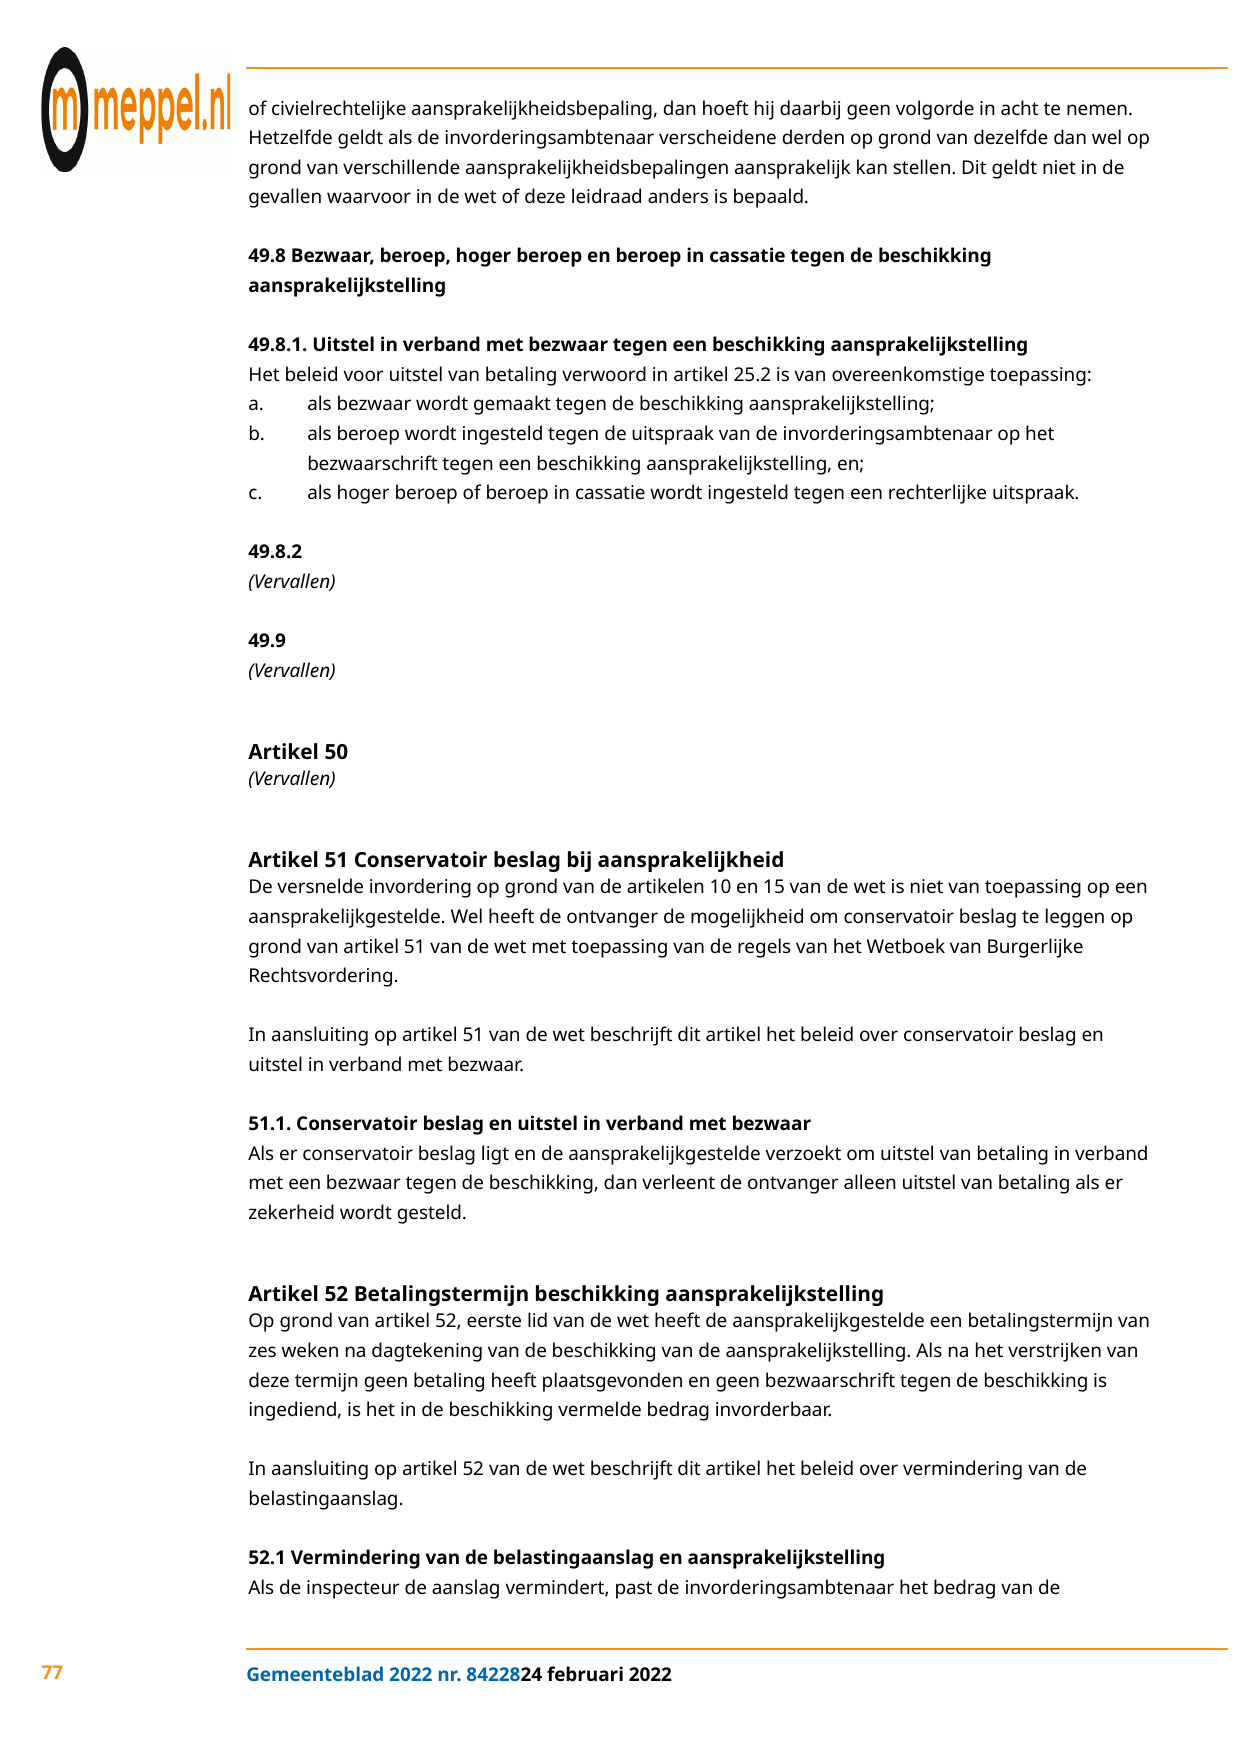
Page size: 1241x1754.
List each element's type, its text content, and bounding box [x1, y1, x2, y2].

text Artikel 50 [248, 737, 1152, 765]
text 49.8.1. Uitstel in verband met bezwaar tegen een beschikking aansprakelijkstelling [248, 331, 1152, 357]
text 49.9 [248, 627, 1152, 653]
text (Vervallen) [248, 568, 1152, 594]
text In aansluiting op artikel 51 van de wet beschrijft dit artikel het beleid over conservatoir beslag en uitstel in verband met bezwaar. [248, 1022, 1152, 1077]
text Als de inspecteur de aanslag vermindert, past de invorderingsambtenaar het bedrag van de [248, 1574, 1152, 1599]
text Het beleid voor uitstel van betaling verwoord in artikel 25.2 is van overeenkomstige toepassing: [248, 361, 1152, 387]
picture [41, 47, 231, 172]
text Als er conservatoir beslag ligt en de aansprakelijkgestelde verzoekt om uitstel van betaling in verband met een bezwaar tegen de beschikking, dan verleent de ontvanger alleen uitstel van betaling als er zekerheid wordt gesteld. [248, 1140, 1152, 1225]
text 49.8.2 [248, 538, 1152, 564]
list als hoger beroep of beroep in cassatie wordt ingesteld tegen een rechterlijke uitspraak. [248, 479, 1152, 505]
text 49.8 Bezwaar, beroep, hoger beroep en beroep in cassatie tegen de beschikking aansprakelijkstelling [248, 243, 1152, 298]
text De versnelde invordering op grond van de artikelen 10 en 15 van de wet is niet van toepassing op een aansprakelijkgestelde. Wel heeft de ontvanger de mogelijkheid om conservatoir beslag te leggen op grond van artikel 51 van de wet met toepassing van de regels van het Wetboek van Burgerlijke Rechtsvordering. [248, 874, 1152, 988]
text (Vervallen) [248, 657, 1152, 683]
text 51.1. Conservatoir beslag en uitstel in verband met bezwaar [248, 1110, 1152, 1136]
list als bezwaar wordt gemaakt tegen de beschikking aansprakelijkstelling; [248, 391, 1152, 416]
text Artikel 52 Betalingstermijn beschikking aansprakelijkstelling [248, 1279, 1152, 1308]
list als beroep wordt ingesteld tegen de uitspraak van de invorderingsambtenaar op het bezwaarschrift tegen een beschikking aansprakelijkstelling, en; [248, 420, 1152, 476]
text of civielrechtelijke aansprakelijkheidsbepaling, dan hoeft hij daarbij geen volgorde in acht te nemen. Hetzelfde geldt als de invorderingsambtenaar verscheidene derden op grond van dezelfde dan wel op grond van verschillende aansprakelijkheidsbepalingen aansprakelijk kan stellen. Dit geldt niet in de gevallen waarvoor in de wet of deze leidraad anders is bepaald. [248, 95, 1152, 209]
text Artikel 51 Conservatoir beslag bij aansprakelijkheid [248, 845, 1152, 874]
text In aansluiting op artikel 52 van de wet beschrijft dit artikel het beleid over vermindering van de belastingaanslag. [248, 1456, 1152, 1511]
text 52.1 Vermindering van de belastingaanslag en aansprakelijkstelling [248, 1544, 1152, 1570]
text (Vervallen) [248, 765, 1152, 791]
text Op grond van artikel 52, eerste lid van de wet heeft de aansprakelijkgestelde een betalingstermijn van zes weken na dagtekening van de beschikking van de aansprakelijkstelling. Als na het verstrijken van deze termijn geen betaling heeft plaatsgevonden en geen bezwaarschrift tegen de beschikking is ingediend, is het in de beschikking vermelde bedrag invorderbaar. [248, 1308, 1152, 1422]
